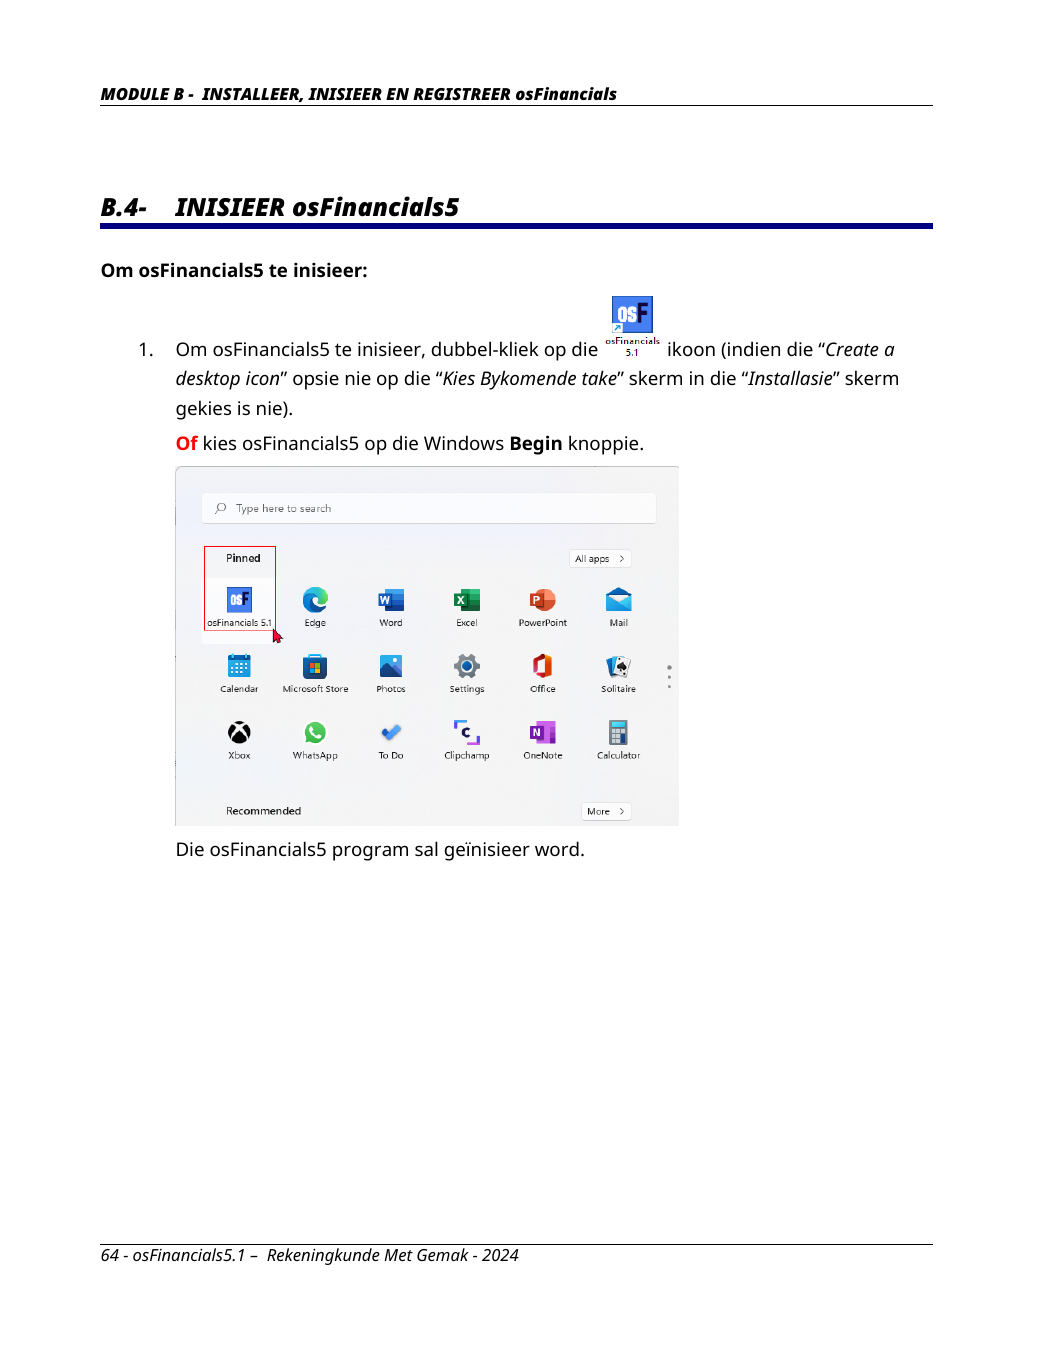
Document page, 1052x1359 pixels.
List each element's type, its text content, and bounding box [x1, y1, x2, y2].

text Om osFinancials5 te inisieer: [100, 257, 933, 283]
picture [175, 466, 679, 826]
list Om osFinancials5 te inisieer, dubbel-kliek op die ikoon (indien die “Create a desktop icon” opsie nie op die “Kies Bykomende take” skerm in die “Installasie” skerm gekies is nie). [138, 293, 933, 420]
text Die osFinancials5 program sal geïnisieer word. [175, 836, 933, 861]
subtitle INISIEER osFinancials5 [100, 189, 933, 223]
picture [603, 293, 662, 357]
list Of kies osFinancials5 op die Windows Begin knoppie. [138, 431, 933, 456]
